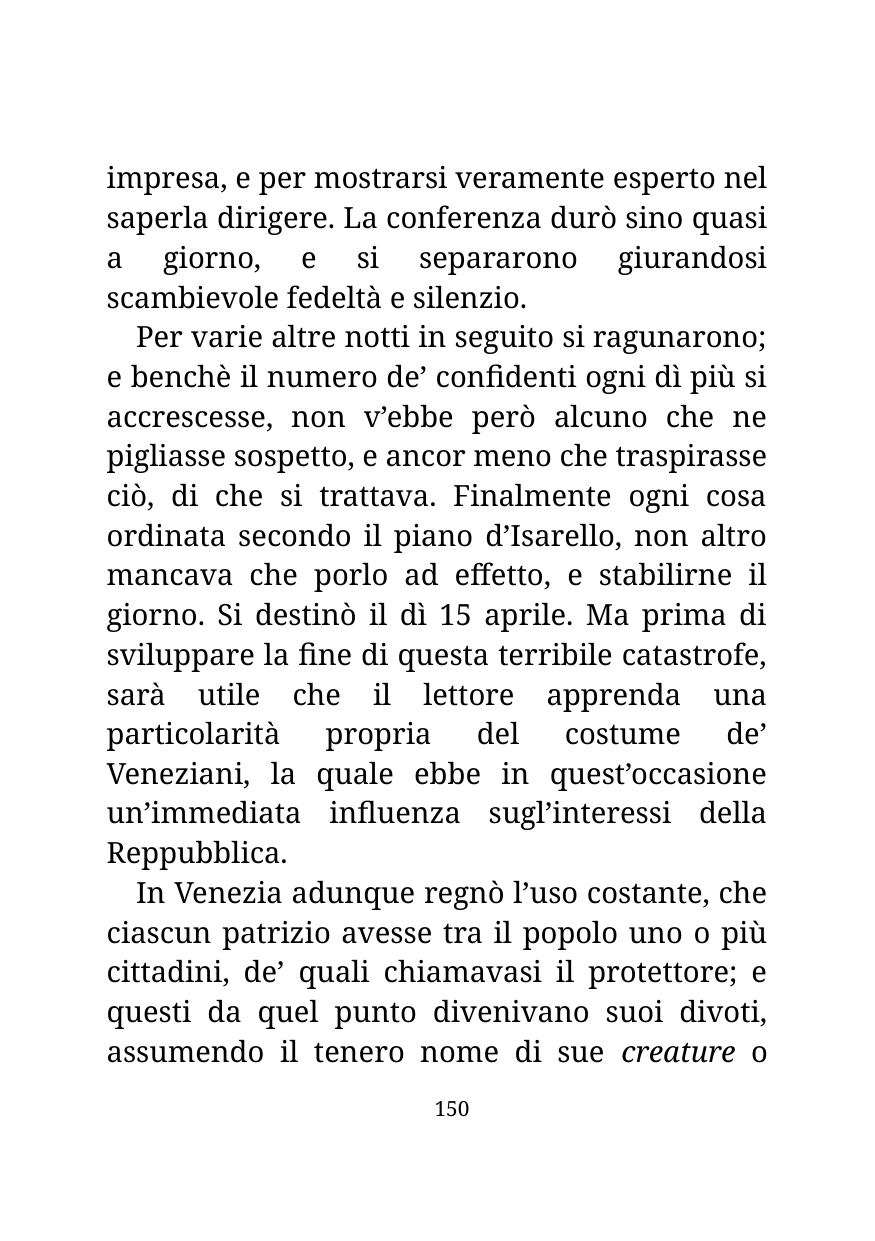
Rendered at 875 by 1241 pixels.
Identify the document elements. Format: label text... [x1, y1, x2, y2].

text In Venezia adunque regnò l’uso costante, che ciascun patrizio avesse tra il popolo uno o più cittadini, de’ quali chiamavasi il protettore; e questi da quel punto divenivano suoi divoti, assumendo il tenero nome di sue creature o [106, 872, 768, 1071]
text Per varie altre notti in seguito si ragunarono; e benchè il numero de’ confidenti ogni dì più si accrescesse, non v’ebbe però alcuno che ne pigliasse sospetto, e ancor meno che traspirasse ciò, di che si trattava. Finalmente ogni cosa ordinata secondo il piano d’Isarello, non altro mancava che porlo ad effetto, e stabilirne il giorno. Si destinò il dì 15 aprile. Ma prima di sviluppare la fine di questa terribile catastrofe, sarà utile che il lettore apprenda una particolarità propria del costume de’ Veneziani, la quale ebbe in quest’occasione un’immediata influenza sugl’interessi della Reppubblica. [106, 317, 768, 872]
text impresa, e per mostrarsi veramente esperto nel saperla dirigere. La conferenza durò sino quasi a giorno, e si separarono giurandosi scambievole fedeltà e silenzio. [106, 158, 768, 317]
